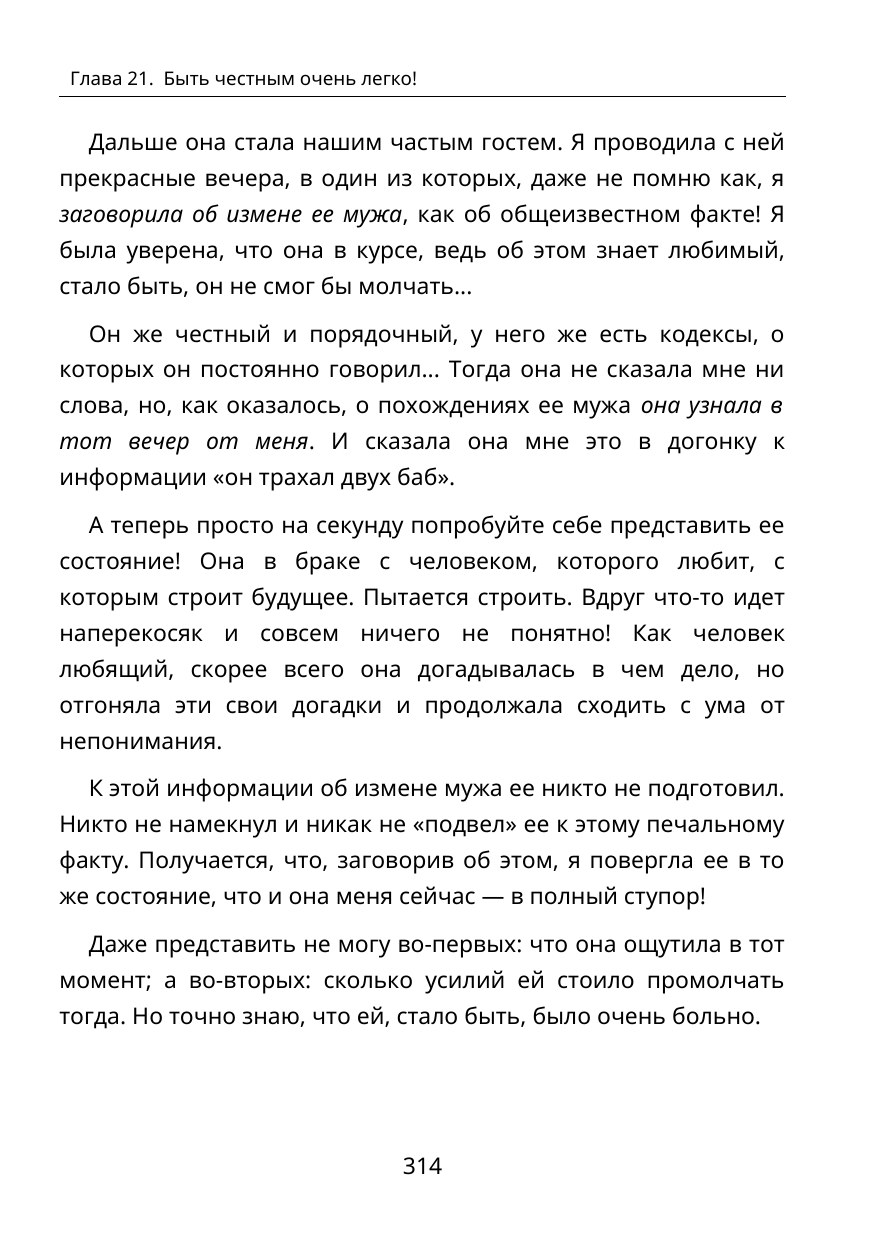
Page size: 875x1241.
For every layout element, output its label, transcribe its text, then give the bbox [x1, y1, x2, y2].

text А теперь просто на секунду попробуйте себе представить ее состояние! Она в браке с человеком, которого любит, с которым строит будущее. Пытается строить. Вдруг что-то идет наперекосяк и совсем ничего не понятно! Как человек любящий, скорее всего она догадывалась в чем дело, но отгоняла эти свои догадки и продолжала сходить с ума от непонимания. [59, 509, 786, 756]
text Дальше она стала нашим частым гостем. Я проводила с ней прекрасные вечера, в один из которых, даже не помню как, я заговорила об измене ее мужа, как об общеизвестном факте! Я была уверена, что она в курсе, ведь об этом знает любимый, стало быть, он не смог бы молчать... [59, 126, 786, 301]
text Он же честный и порядочный, у него же есть кодексы, о которых он постоянно говорил... Тогда она не сказала мне ни слова, но, как оказалось, о похождениях ее мужа она узнала в тот вечер от меня. И сказала она мне это в догонку к информации «он трахал двух баб». [59, 317, 786, 492]
text К этой информации об измене мужа ее никто не подготовил. Никто не намекнул и никак не «подвел» ее к этому печальному факту. Получается, что, заговорив об этом, я повергла ее в то же состояние, что и она меня сейчас — в полный ступор! [59, 772, 786, 911]
text Даже представить не могу во-первых: что она ощутила в тот момент; а во-вторых: сколько усилий ей стоило промолчать тогда. Но точно знаю, что ей, стало быть, было очень больно. [59, 928, 786, 1031]
